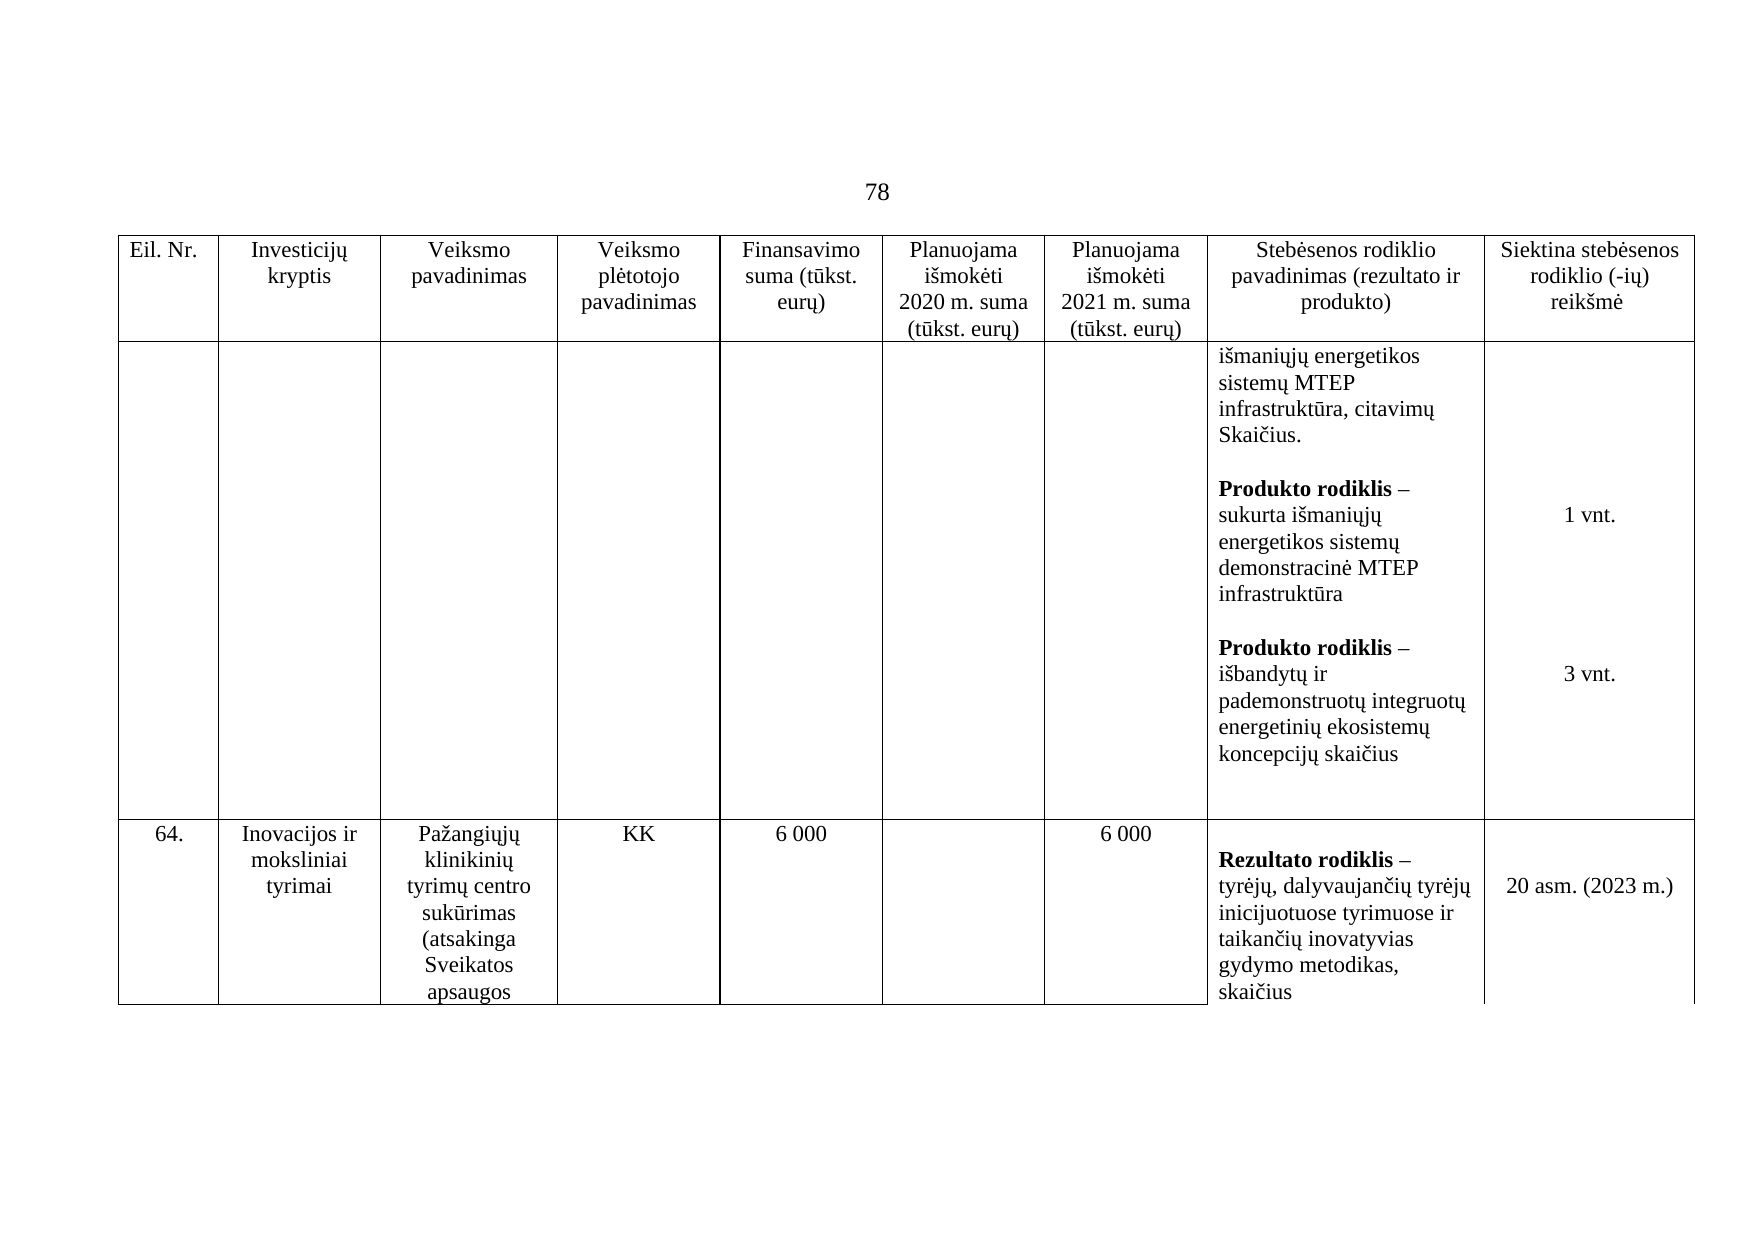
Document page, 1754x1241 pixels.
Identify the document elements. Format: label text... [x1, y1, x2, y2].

table_cell Inovacijos ir moksliniai tyrimai [219, 820, 380, 1004]
table_cell 1 vnt. [1485, 448, 1694, 607]
table_cell [119, 342, 218, 819]
table_cell Rezultato rodiklis – tyrėjų, dalyvaujančių tyrėjų inicijuotuose tyrimuose ir taikančių inovatyvias gydymo metodikas, skaičius [1208, 820, 1484, 1004]
table_cell 6 000 [721, 820, 882, 1004]
table_cell 3 vnt. [1485, 607, 1694, 819]
table_cell [883, 820, 1044, 1004]
table_header Planuojama išmokėti 2021 m. suma (tūkst. eurų) [1045, 236, 1207, 341]
table_cell 20 asm. (2023 m.) [1485, 820, 1694, 1004]
table_header Veiksmo plėtotojo pavadinimas [558, 236, 719, 341]
table_cell [219, 342, 380, 819]
table_header Planuojama išmokėti 2020 m. suma (tūkst. eurų) [883, 236, 1044, 341]
table_cell Produkto rodiklis – išbandytų ir pademonstruotų integruotų energetinių ekosistemų koncepcijų skaičius [1208, 607, 1484, 819]
table_cell išmaniųjų energetikos sistemų MTEP infrastruktūra, citavimų Skaičius. [1208, 342, 1484, 448]
table_cell Pažangiųjų klinikinių tyrimų centro sukūrimas (atsakinga Sveikatos apsaugos [381, 820, 557, 1004]
table_header Stebėsenos rodiklio pavadinimas (rezultato ir produkto) [1208, 236, 1484, 341]
table_header Veiksmo pavadinimas [381, 236, 557, 341]
table_cell 6 000 [1045, 820, 1207, 1004]
table_cell KK [558, 820, 719, 1004]
table_header Investicijų kryptis [219, 236, 380, 341]
table_cell 64. [119, 820, 218, 1004]
table_header Siektina stebėsenos rodiklio (-ių) reikšmė [1485, 236, 1694, 341]
table_cell [381, 342, 557, 819]
table_cell [558, 342, 719, 819]
table_cell [1045, 342, 1207, 819]
table_cell [1485, 342, 1694, 448]
table_header Finansavimo suma (tūkst. eurų) [721, 236, 882, 341]
table_cell [883, 342, 1044, 819]
table_header Eil. Nr. [119, 236, 218, 341]
table_cell Produkto rodiklis – sukurta išmaniųjų energetikos sistemų demonstracinė MTEP infrastruktūra [1208, 448, 1484, 607]
table_cell [721, 342, 882, 819]
